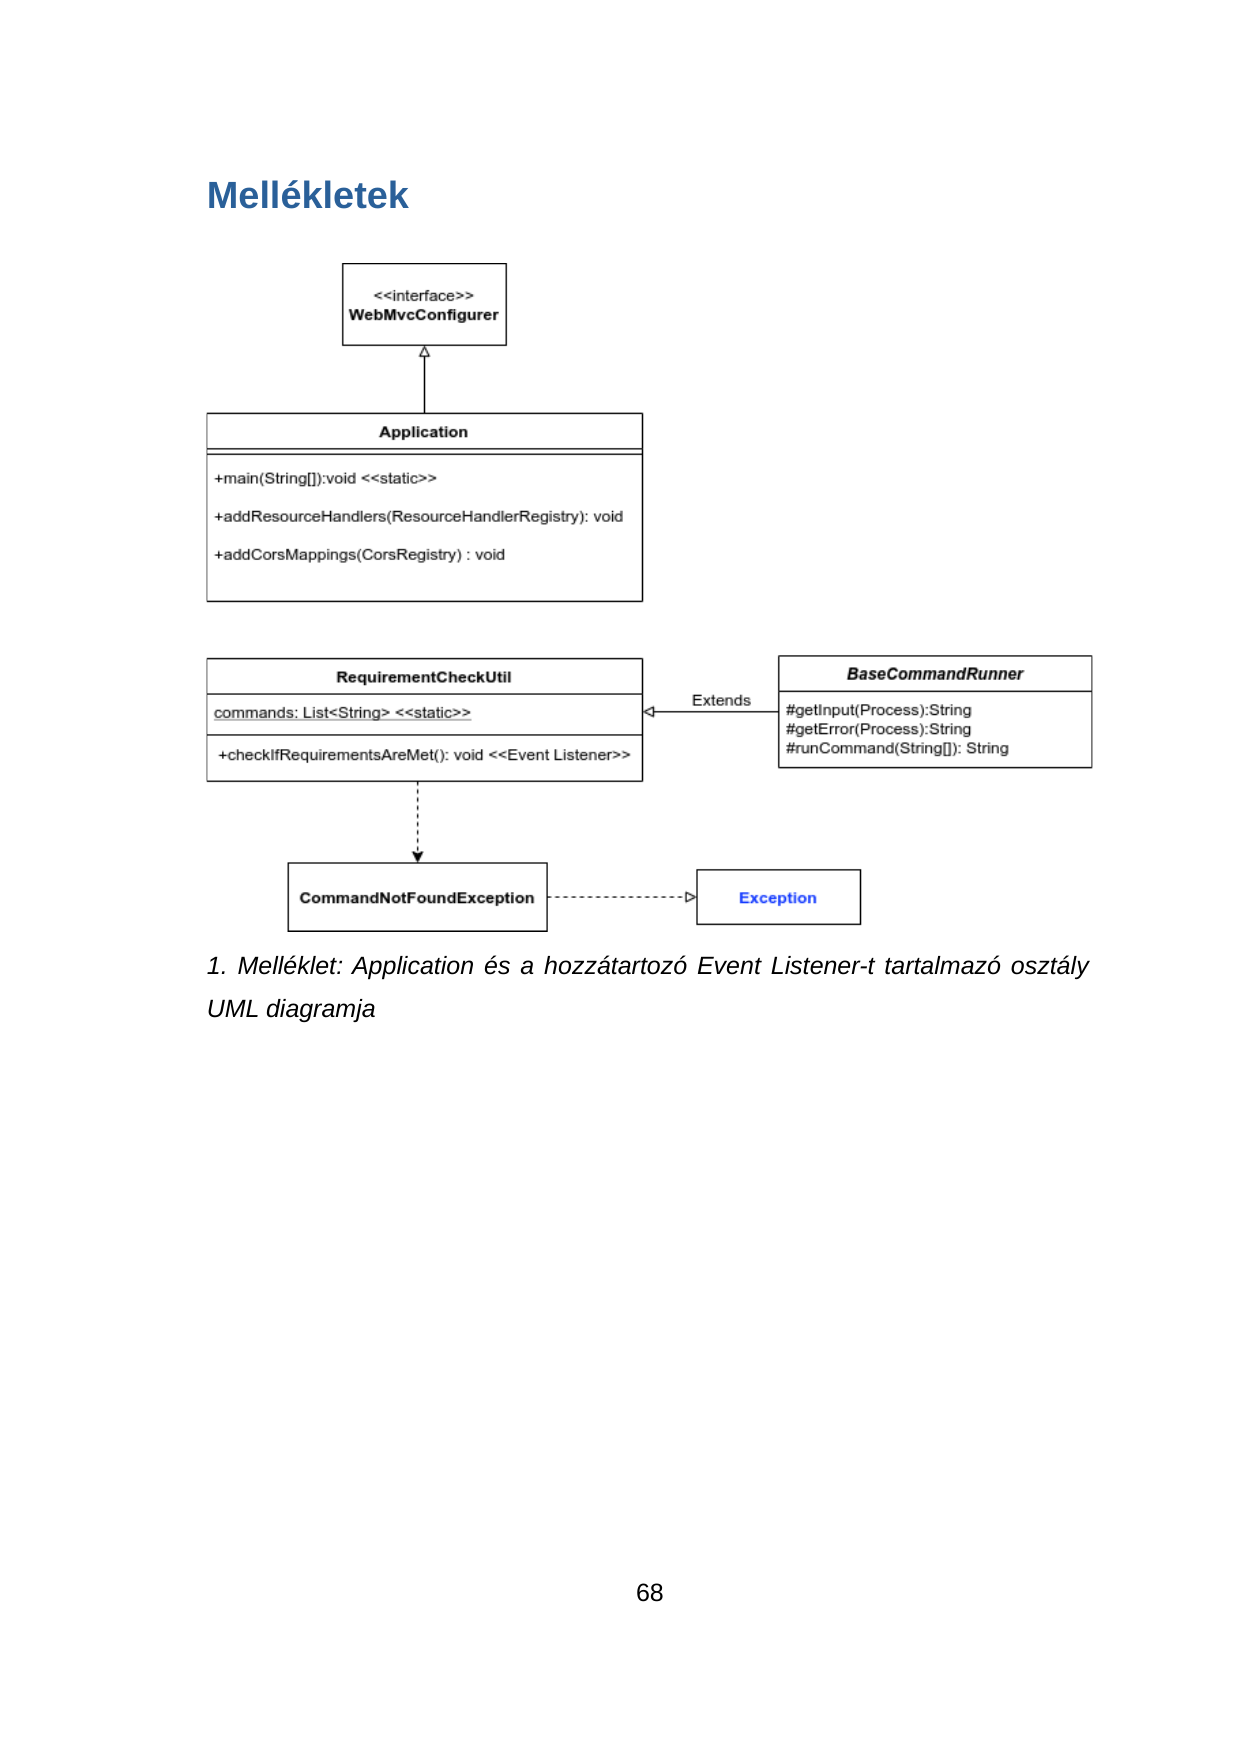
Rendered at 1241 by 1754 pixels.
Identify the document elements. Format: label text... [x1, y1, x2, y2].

subtitle [207, 251, 1093, 263]
picture [206, 263, 1093, 932]
subtitle Mellékletek [207, 173, 1093, 216]
text 1. Melléklet: Application és a hozzátartozó Event Listener-t tartalmazó osztály UML diagramja [207, 932, 1093, 1023]
